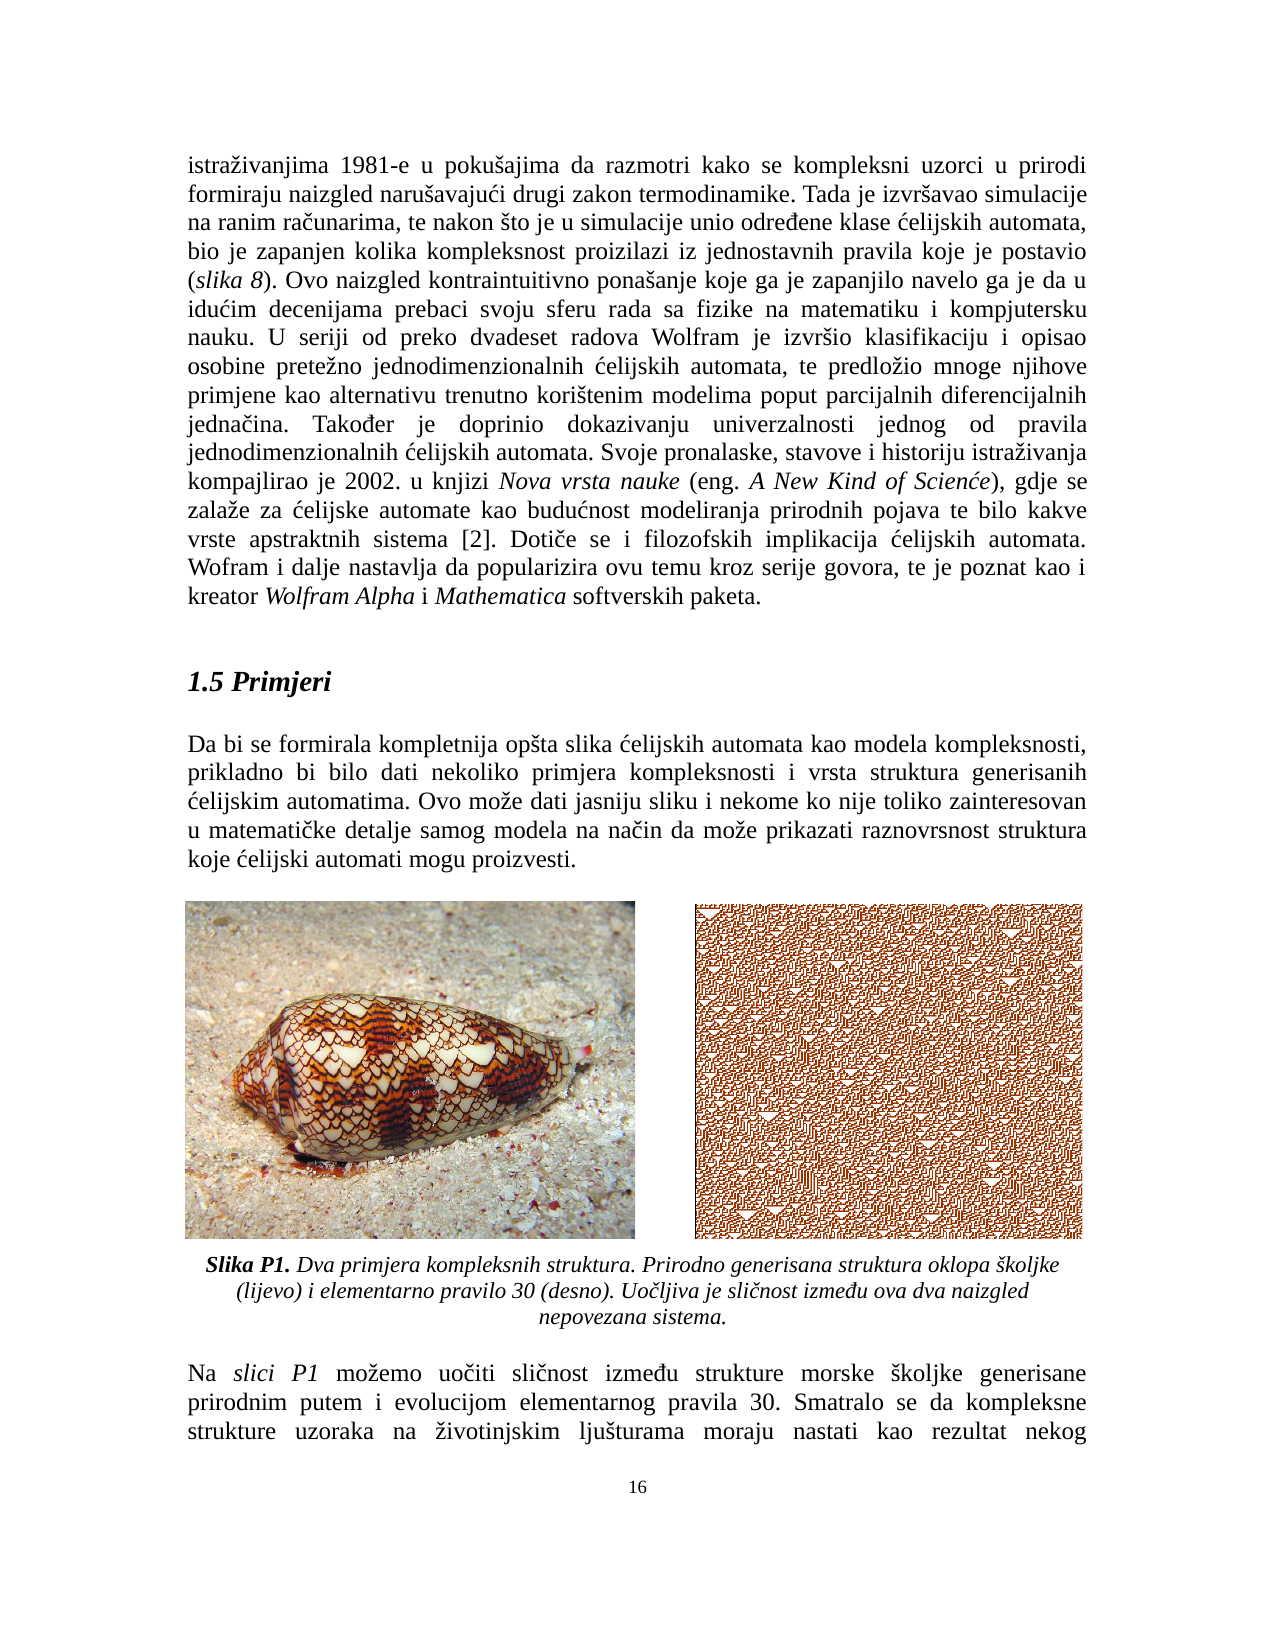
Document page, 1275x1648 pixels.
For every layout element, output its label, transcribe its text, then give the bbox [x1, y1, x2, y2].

text Na slici P1 možemo uočiti sličnost između strukture morske školjke generisane prirodnim putem i evolucijom elementarnog pravila 30. Smatralo se da kompleksne strukture uzoraka na životinjskim ljušturama moraju nastati kao rezultat nekog [187, 1358, 1088, 1445]
text Slika P1. Dva primjera kompleksnih struktura. Prirodno generisana struktura oklopa školjke (lijevo) i elementarno pravilo 30 (desno). Uočljiva je sličnost između ova dva naizgled nepovezana sistema. [180, 1251, 1085, 1330]
subtitle 1.5 Primjeri [187, 664, 1088, 697]
picture [695, 904, 1083, 1239]
picture [185, 901, 636, 1239]
text istraživanjima 1981-e u pokušajima da razmotri kako se kompleksni uzorci u prirodi formiraju naizgled narušavajući drugi zakon termodinamike. Tada je izvršavao simulacije na ranim računarima, te nakon što je u simulacije unio određene klase ćelijskih automata, bio je zapanjen kolika kompleksnost proizilazi iz jednostavnih pravila koje je postavio (slika 8). Ovo naizgled kontraintuitivno ponašanje koje ga je zapanjilo navelo ga je da u idućim decenijama prebaci svoju sferu rada sa fizike na matematiku i kompjutersku nauku. U seriji od preko dvadeset radova Wolfram je izvršio klasifikaciju i opisao osobine pretežno jednodimenzionalnih ćelijskih automata, te predložio mnoge njihove primjene kao alternativu trenutno korištenim modelima poput parcijalnih diferencijalnih jednačina. Također je doprinio dokazivanju univerzalnosti jednog od pravila jednodimenzionalnih ćelijskih automata. Svoje pronalaske, stavove i historiju istraživanja kompajlirao je 2002. u knjizi Nova vrsta nauke (eng. A New Kind of Scienće), gdje se zalaže za ćelijske automate kao budućnost modeliranja prirodnih pojava te bilo kakve vrste apstraktnih sistema [2]. Dotiče se i filozofskih implikacija ćelijskih automata. Wofram i dalje nastavlja da popularizira ovu temu kroz serije govora, te je poznat kao i kreator Wolfram Alpha i Mathematica softverskih paketa. [187, 150, 1088, 610]
text Da bi se formirala kompletnija opšta slika ćelijskih automata kao modela kompleksnosti, prikladno bi bilo dati nekoliko primjera kompleksnosti i vrsta struktura generisanih ćelijskim automatima. Ovo može dati jasniju sliku i nekome ko nije toliko zainteresovan u matematičke detalje samog modela na način da može prikazati raznovrsnost struktura koje ćelijski automati mogu proizvesti. [187, 729, 1088, 872]
